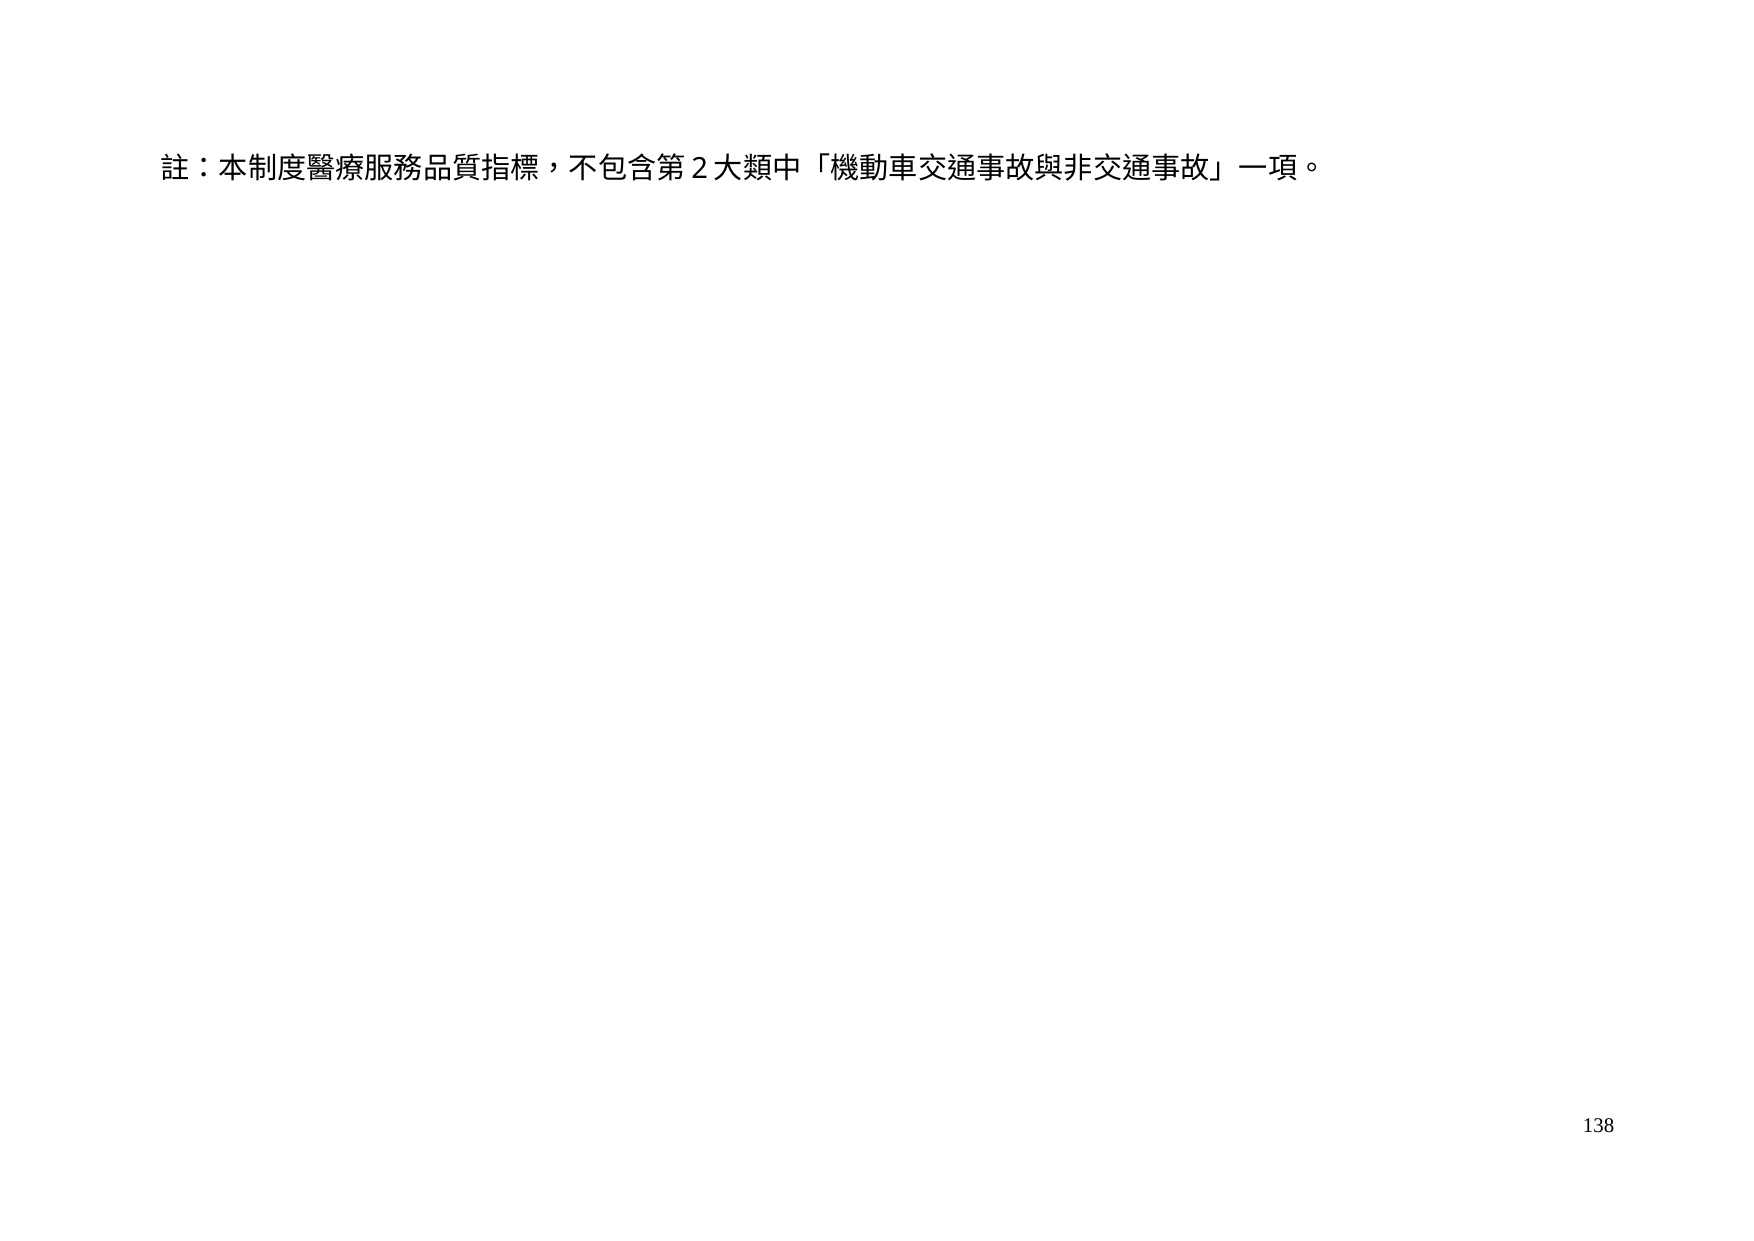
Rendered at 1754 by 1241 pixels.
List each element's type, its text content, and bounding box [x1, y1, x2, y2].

text 註：本制度醫療服務品質指標，不包含第2大類中「機動車交通事故與非交通事故」一項。 [160, 128, 1618, 203]
